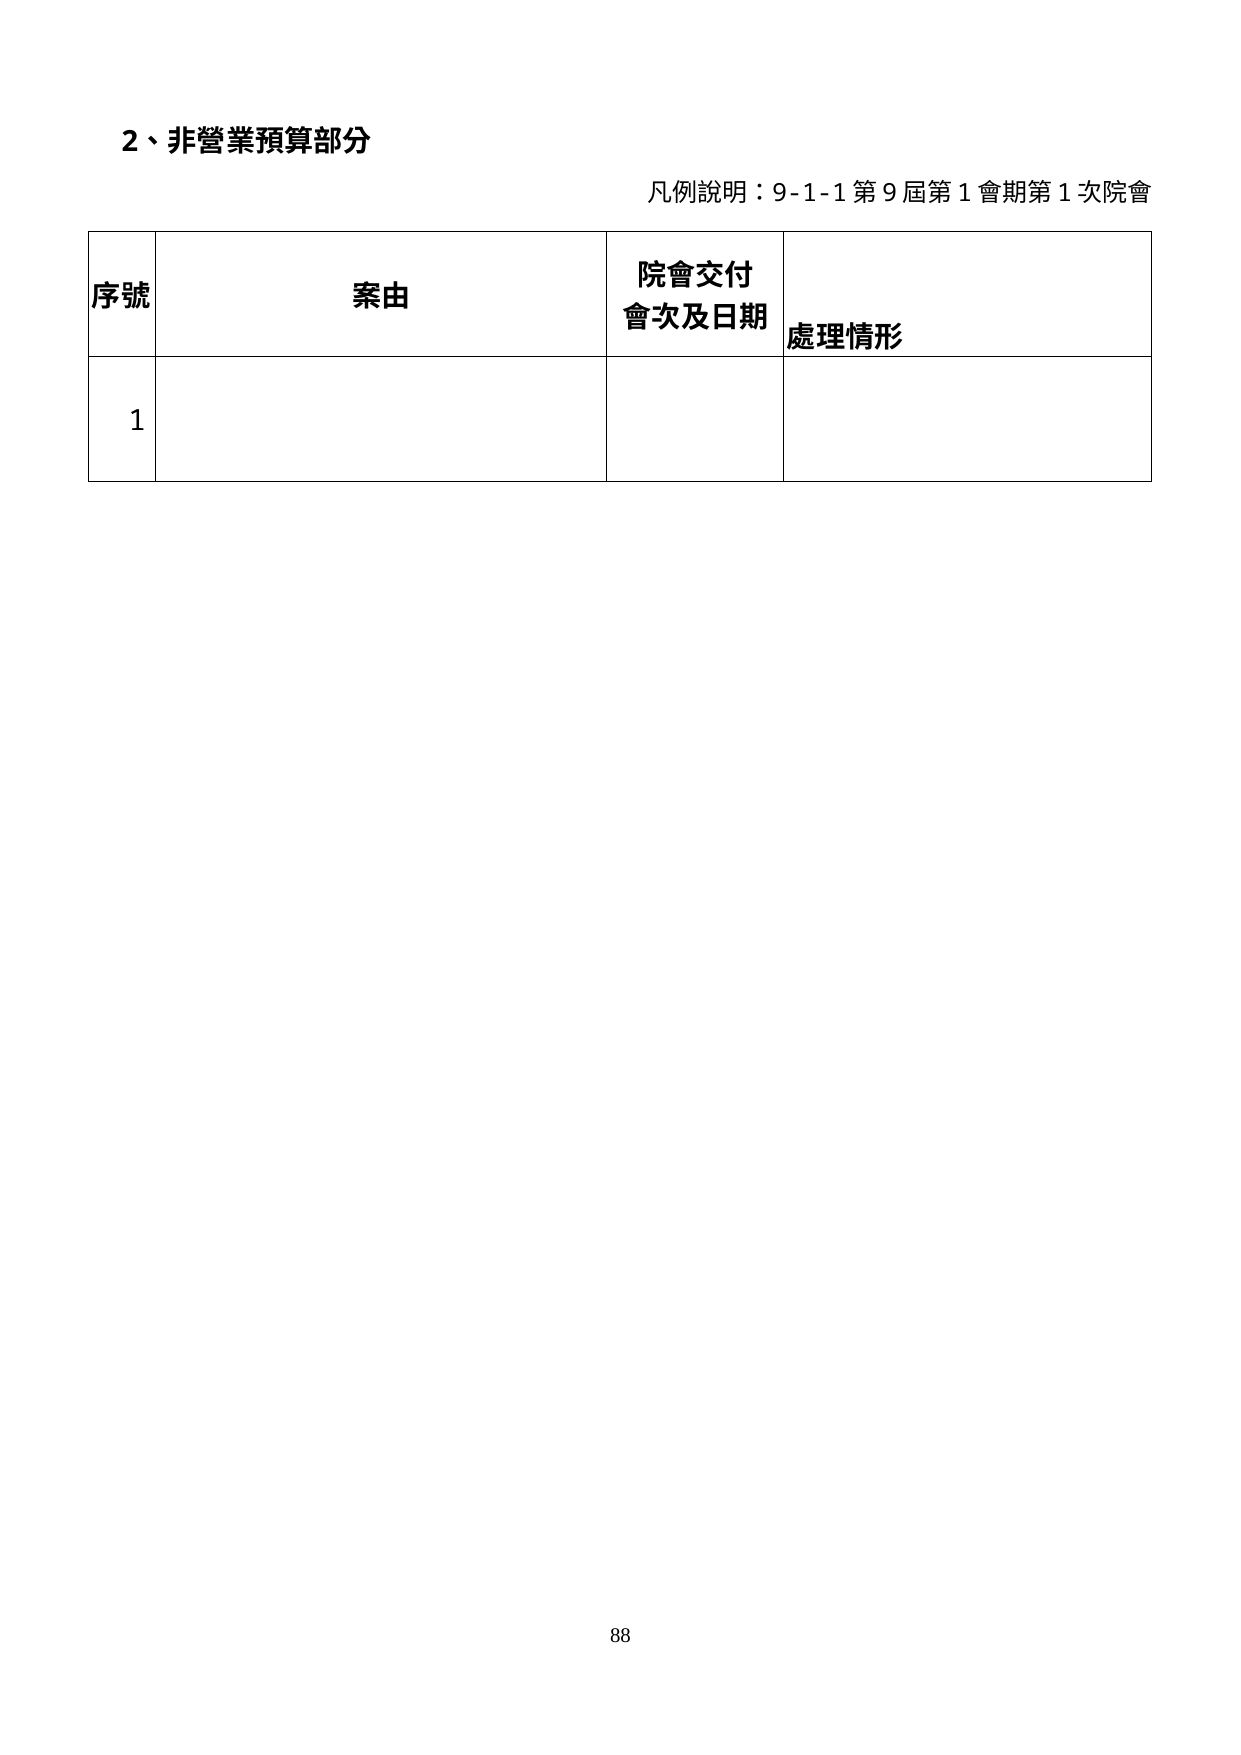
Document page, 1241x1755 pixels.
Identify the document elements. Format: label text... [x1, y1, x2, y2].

text 凡例說明：9-1-1第9屆第1會期第1次院會 [89, 173, 1152, 209]
table_header 案由 [156, 232, 606, 356]
table_cell [89, 357, 155, 481]
table_header 序號 [89, 232, 155, 356]
text 2、非營業預算部分 [89, 118, 1152, 160]
table_header 院會交付 會次及日期 [607, 232, 783, 356]
table_cell [156, 357, 606, 481]
table_cell [607, 357, 783, 481]
table_cell [784, 357, 1151, 481]
table_header 處理情形 [784, 232, 1151, 356]
